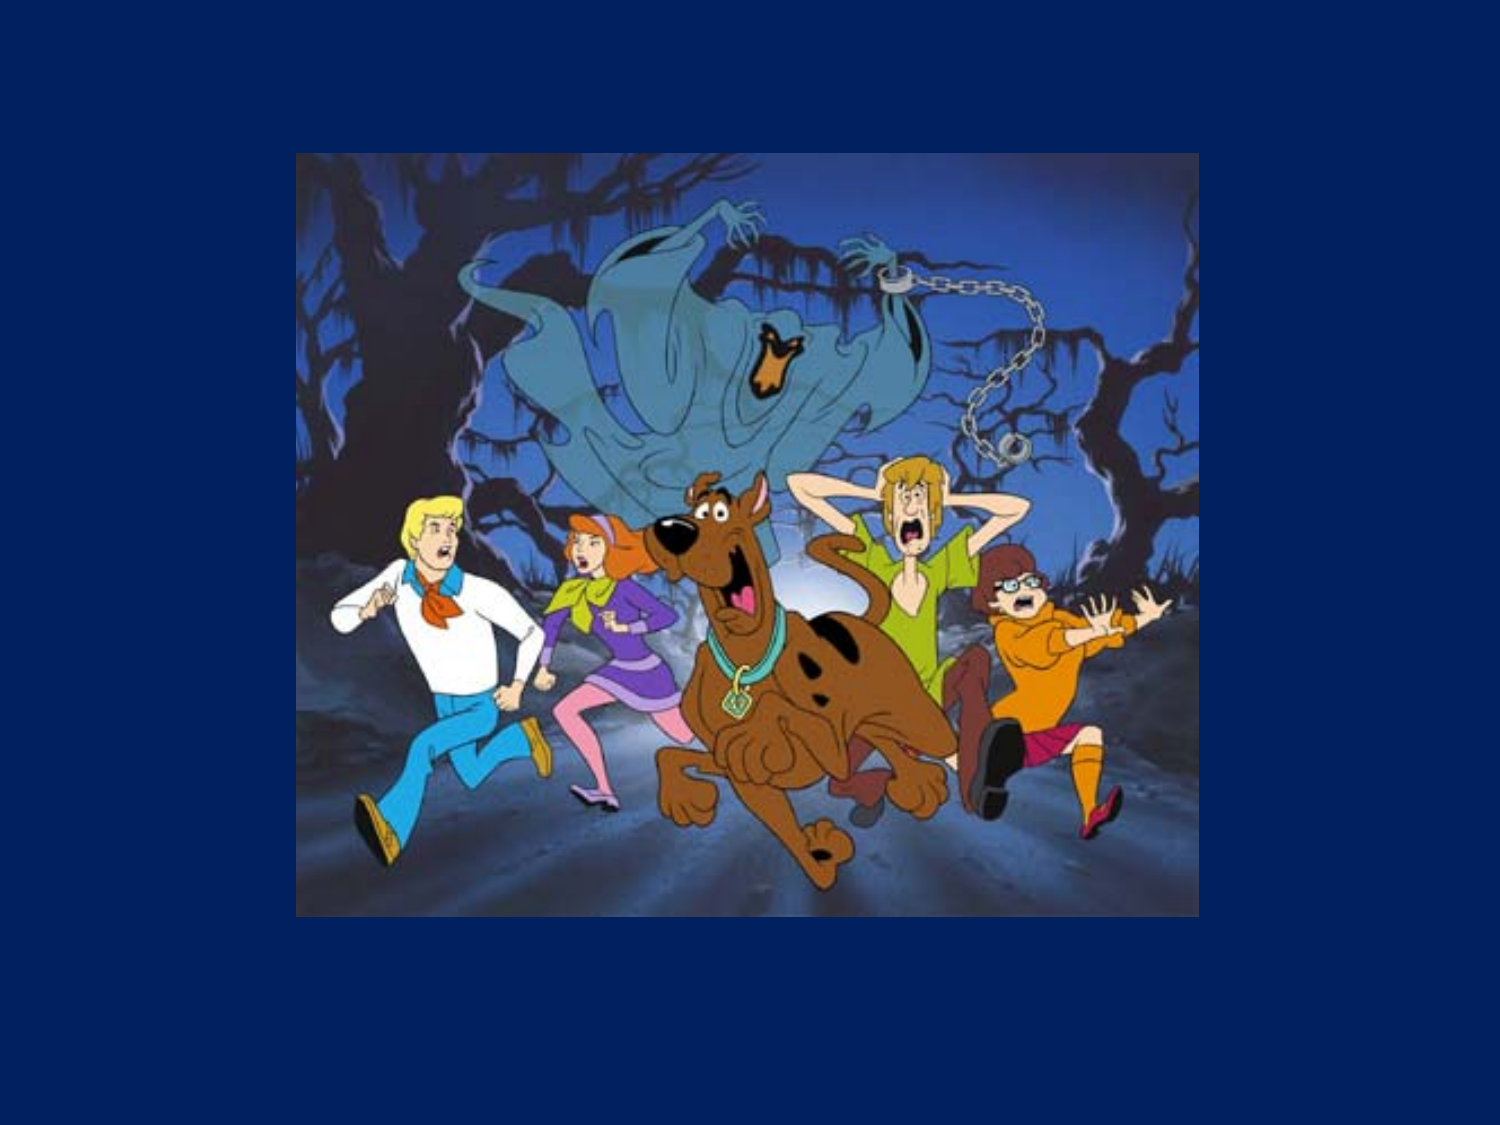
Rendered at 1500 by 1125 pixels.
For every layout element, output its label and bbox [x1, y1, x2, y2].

picture [296, 153, 1199, 917]
